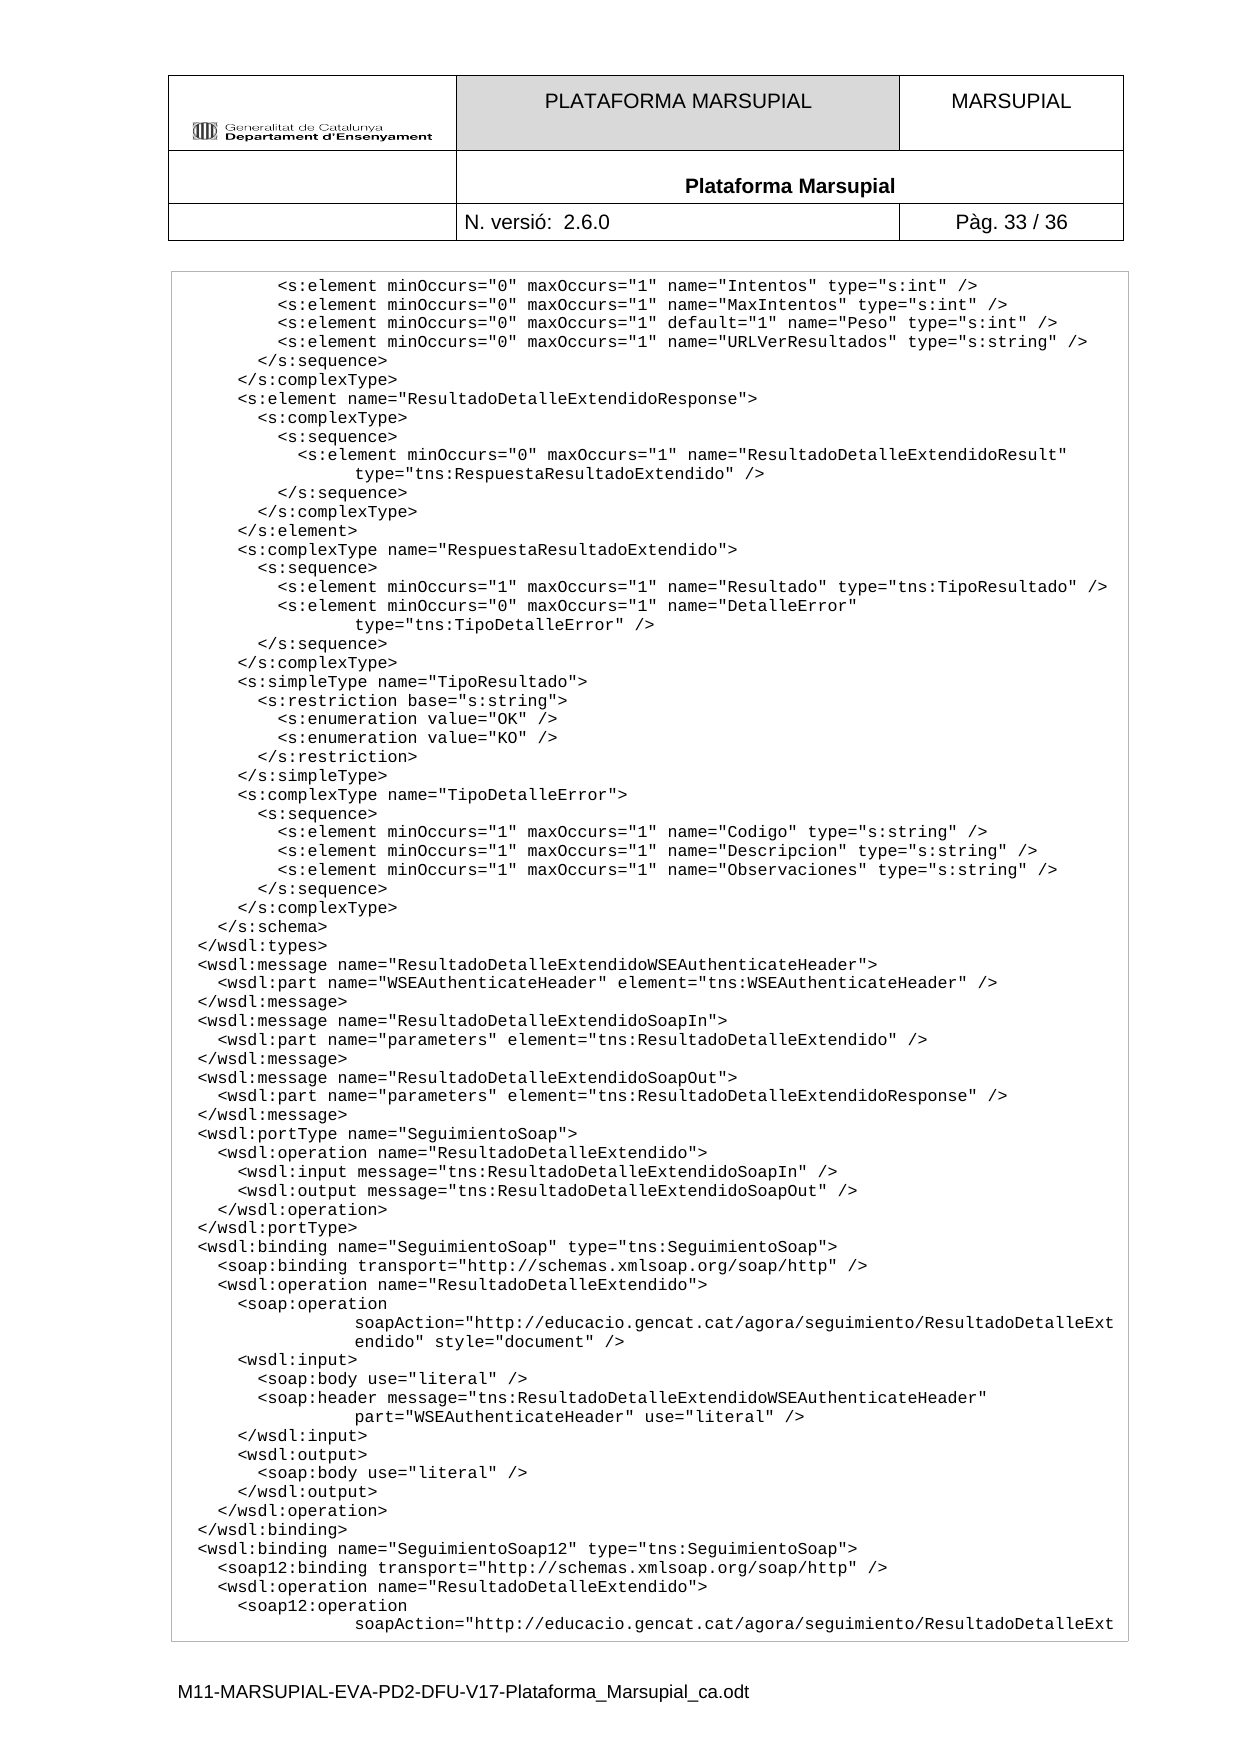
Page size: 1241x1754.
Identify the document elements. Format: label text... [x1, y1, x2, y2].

text <s:element minOccurs="0" maxOccurs="1" name="ResultadoDetalleExtendidoResult" type="tns:RespuestaResultadoExtendido" /> [177, 447, 1122, 485]
text <wsdl:message name="ResultadoDetalleExtendidoSoapOut"> [177, 1069, 1122, 1088]
text <wsdl:output message="tns:ResultadoDetalleExtendidoSoapOut" /> [177, 1182, 1122, 1201]
text <s:enumeration value="KO" /> [177, 730, 1122, 749]
text </wsdl:message> [177, 1107, 1122, 1126]
text <s:element minOccurs="0" maxOccurs="1" name="DetalleError" type="tns:TipoDetalleError" /> [177, 598, 1122, 636]
text <wsdl:part name="parameters" element="tns:ResultadoDetalleExtendidoResponse" /> [177, 1088, 1122, 1107]
text </s:simpleType> [177, 767, 1122, 786]
text </s:sequence> [177, 485, 1122, 503]
text <s:complexType> [177, 409, 1122, 428]
text </wsdl:output> [177, 1484, 1122, 1503]
text </s:complexType> [177, 503, 1122, 522]
text <soap12:operation soapAction="http://educacio.gencat.cat/agora/seguimiento/ResultadoDetalleExt [172, 1591, 1128, 1641]
text </s:schema> [177, 918, 1122, 937]
text <wsdl:part name="WSEAuthenticateHeader" element="tns:WSEAuthenticateHeader" /> [177, 975, 1122, 994]
text </wsdl:operation> [177, 1201, 1122, 1220]
text </wsdl:portType> [177, 1220, 1122, 1239]
text <s:element minOccurs="1" maxOccurs="1" name="Resultado" type="tns:TipoResultado" /> [177, 579, 1122, 598]
text </s:complexType> [177, 899, 1122, 918]
text <wsdl:message name="ResultadoDetalleExtendidoWSEAuthenticateHeader"> [177, 956, 1122, 975]
text <s:sequence> [177, 805, 1122, 824]
text <wsdl:output> [177, 1446, 1122, 1465]
text <s:element minOccurs="0" maxOccurs="1" name="MaxIntentos" type="s:int" /> [177, 296, 1122, 315]
text <wsdl:portType name="SeguimientoSoap"> [177, 1126, 1122, 1144]
text <wsdl:part name="parameters" element="tns:ResultadoDetalleExtendido" /> [177, 1031, 1122, 1050]
text <s:element minOccurs="1" maxOccurs="1" name="Descripcion" type="s:string" /> [177, 843, 1122, 862]
text </s:sequence> [177, 353, 1122, 372]
text <s:simpleType name="TipoResultado"> [177, 673, 1122, 692]
text </wsdl:types> [177, 937, 1122, 956]
text <s:element minOccurs="1" maxOccurs="1" name="Codigo" type="s:string" /> [177, 824, 1122, 843]
text <soap:body use="literal" /> [177, 1465, 1122, 1484]
text <soap:binding transport="http://schemas.xmlsoap.org/soap/http" /> [177, 1258, 1122, 1277]
text <wsdl:operation name="ResultadoDetalleExtendido"> [177, 1277, 1122, 1295]
text <wsdl:binding name="SeguimientoSoap12" type="tns:SeguimientoSoap"> [177, 1541, 1122, 1559]
text </s:complexType> [177, 654, 1122, 673]
text <s:sequence> [177, 428, 1122, 447]
text <wsdl:input> [177, 1352, 1122, 1371]
text </wsdl:input> [177, 1427, 1122, 1446]
text <wsdl:input message="tns:ResultadoDetalleExtendidoSoapIn" /> [177, 1163, 1122, 1182]
text <s:element name="ResultadoDetalleExtendidoResponse"> [177, 390, 1122, 409]
text <wsdl:operation name="ResultadoDetalleExtendido"> [177, 1144, 1122, 1163]
text <soap12:binding transport="http://schemas.xmlsoap.org/soap/http" /> [177, 1559, 1122, 1578]
text </s:sequence> [177, 881, 1122, 899]
text </s:restriction> [177, 749, 1122, 767]
text <s:sequence> [177, 560, 1122, 579]
text </wsdl:binding> [177, 1522, 1122, 1541]
text <s:element minOccurs="0" maxOccurs="1" name="Intentos" type="s:int" /> [172, 272, 1128, 296]
text </s:complexType> [177, 372, 1122, 390]
text <s:complexType name="RespuestaResultadoExtendido"> [177, 541, 1122, 560]
text <s:restriction base="s:string"> [177, 692, 1122, 711]
text <wsdl:binding name="SeguimientoSoap" type="tns:SeguimientoSoap"> [177, 1239, 1122, 1258]
text <soap:header message="tns:ResultadoDetalleExtendidoWSEAuthenticateHeader" part="WSEAuthenticateHeader" use="literal" /> [177, 1390, 1122, 1427]
text <soap:body use="literal" /> [177, 1371, 1122, 1390]
text </wsdl:operation> [177, 1503, 1122, 1522]
text <soap:operation soapAction="http://educacio.gencat.cat/agora/seguimiento/ResultadoDetalleExtendido" style="document" /> [177, 1295, 1122, 1352]
text </s:sequence> [177, 636, 1122, 654]
text </s:element> [177, 522, 1122, 541]
text <s:element minOccurs="0" maxOccurs="1" name="URLVerResultados" type="s:string" /> [177, 334, 1122, 353]
text <s:enumeration value="OK" /> [177, 711, 1122, 730]
text <wsdl:operation name="ResultadoDetalleExtendido"> [177, 1578, 1122, 1591]
text </wsdl:message> [177, 994, 1122, 1013]
text <s:element minOccurs="0" maxOccurs="1" default="1" name="Peso" type="s:int" /> [177, 315, 1122, 334]
text <s:complexType name="TipoDetalleError"> [177, 786, 1122, 805]
text <wsdl:message name="ResultadoDetalleExtendidoSoapIn"> [177, 1013, 1122, 1031]
text <s:element minOccurs="1" maxOccurs="1" name="Observaciones" type="s:string" /> [177, 862, 1122, 881]
text </wsdl:message> [177, 1050, 1122, 1069]
